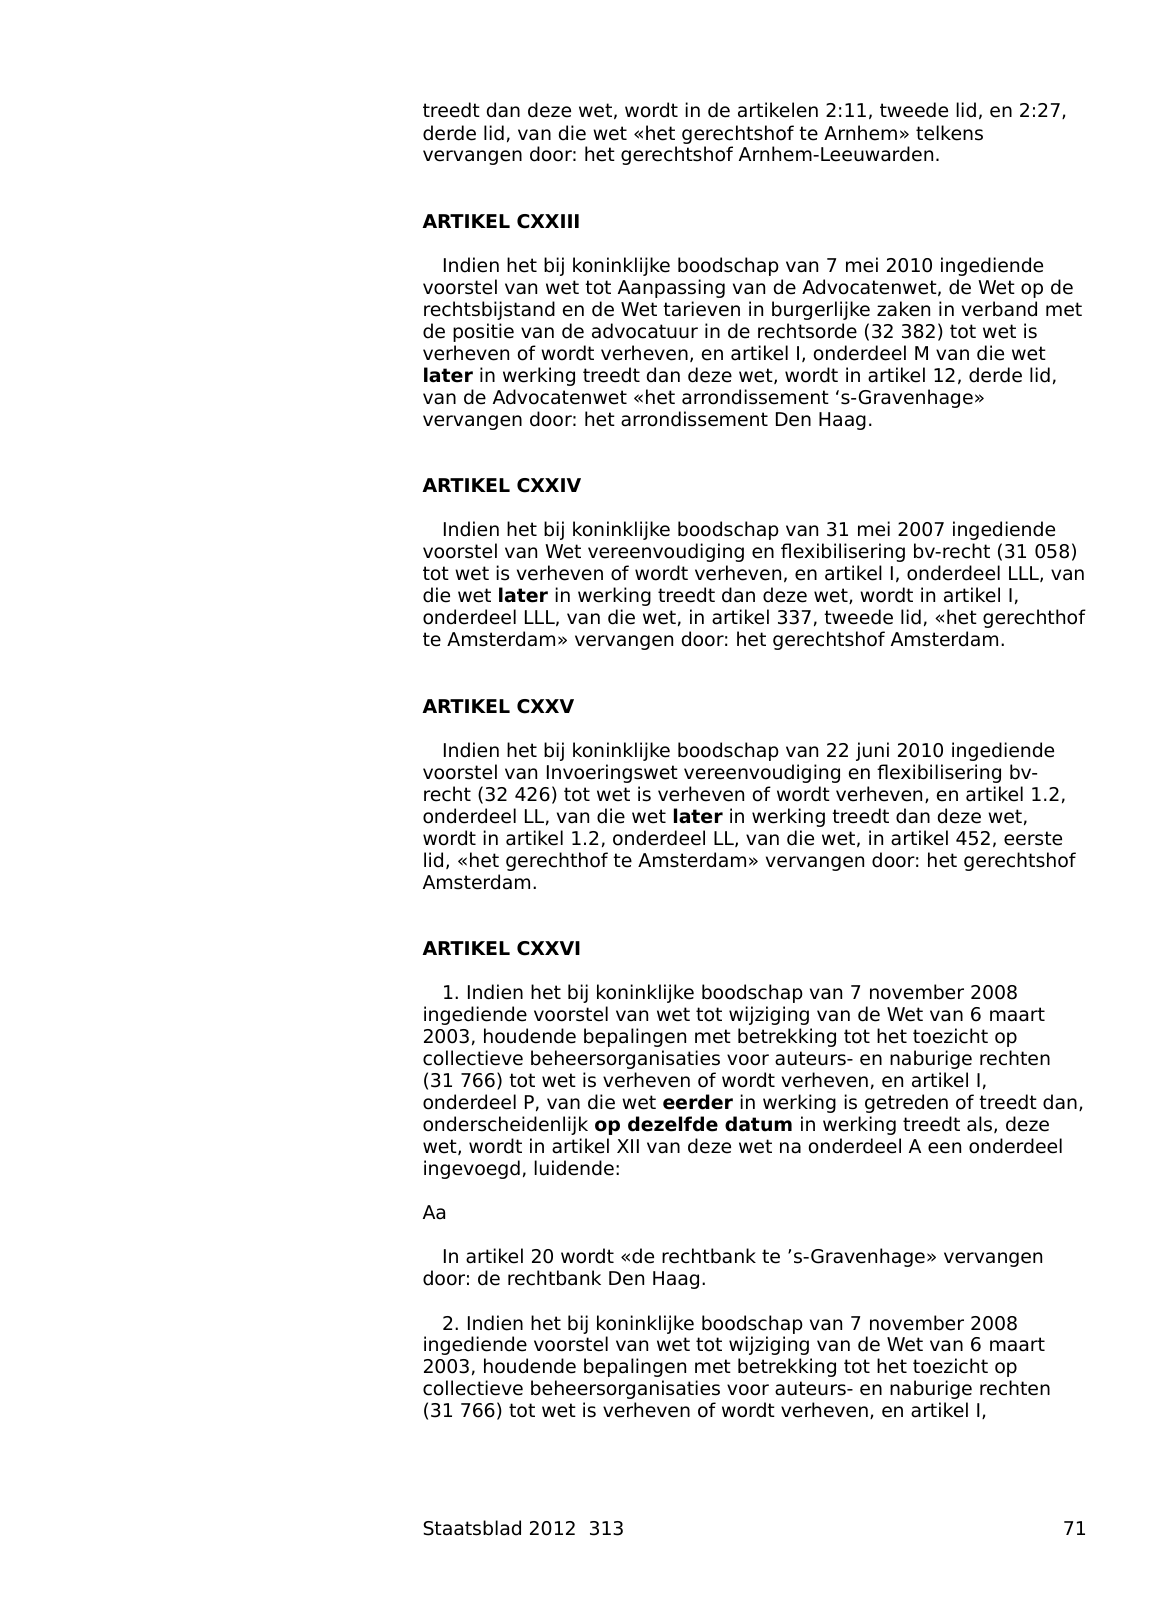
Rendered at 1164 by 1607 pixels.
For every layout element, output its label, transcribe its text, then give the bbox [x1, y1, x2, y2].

text Indien het bij koninklijke boodschap van 22 juni 2010 ingediende voorstel van Invoeringswet vereenvoudiging en flexibilisering bv-recht (32 426) tot wet is verheven of wordt verheven, en artikel 1.2, onderdeel LL, van die wet later in werking treedt dan deze wet, wordt in artikel 1.2, onderdeel LL, van die wet, in artikel 452, eerste lid, «het gerechthof te Amsterdam» vervangen door: het gerechtshof Amsterdam. [422, 740, 1087, 893]
subtitle ARTIKEL CXXV [422, 696, 1087, 717]
text treedt dan deze wet, wordt in de artikelen 2:11, tweede lid, en 2:27, derde lid, van die wet «het gerechtshof te Arnhem» telkens vervangen door: het gerechtshof Arnhem-Leeuwarden. [422, 100, 1087, 166]
text In artikel 20 wordt «de rechtbank te ’s-Gravenhage» vervangen door: de rechtbank Den Haag. [422, 1246, 1087, 1290]
subtitle ARTIKEL CXXIV [422, 475, 1087, 497]
text Aa [422, 1202, 1087, 1224]
subtitle ARTIKEL CXXIII [422, 211, 1087, 233]
text 1. Indien het bij koninklijke boodschap van 7 november 2008 ingediende voorstel van wet tot wijziging van de Wet van 6 maart 2003, houdende bepalingen met betrekking tot het toezicht op collectieve beheersorganisaties voor auteurs- en naburige rechten (31 766) tot wet is verheven of wordt verheven, en artikel I, onderdeel P, van die wet eerder in werking is getreden of treedt dan, onderscheidenlijk op dezelfde datum in werking treedt als, deze wet, wordt in artikel XII van deze wet na onderdeel A een onderdeel ingevoegd, luidende: [422, 982, 1087, 1180]
text Indien het bij koninklijke boodschap van 31 mei 2007 ingediende voorstel van Wet vereenvoudiging en flexibilisering bv-recht (31 058) tot wet is verheven of wordt verheven, en artikel I, onderdeel LLL, van die wet later in werking treedt dan deze wet, wordt in artikel I, onderdeel LLL, van die wet, in artikel 337, tweede lid, «het gerechthof te Amsterdam» vervangen door: het gerechtshof Amsterdam. [422, 519, 1087, 651]
subtitle ARTIKEL CXXVI [422, 938, 1087, 960]
text 2. Indien het bij koninklijke boodschap van 7 november 2008 ingediende voorstel van wet tot wijziging van de Wet van 6 maart 2003, houdende bepalingen met betrekking tot het toezicht op collectieve beheersorganisaties voor auteurs- en naburige rechten (31 766) tot wet is verheven of wordt verheven, en artikel I, [422, 1312, 1087, 1422]
text Indien het bij koninklijke boodschap van 7 mei 2010 ingediende voorstel van wet tot Aanpassing van de Advocatenwet, de Wet op de rechtsbijstand en de Wet tarieven in burgerlijke zaken in verband met de positie van de advocatuur in de rechtsorde (32 382) tot wet is verheven of wordt verheven, en artikel I, onderdeel M van die wet later in werking treedt dan deze wet, wordt in artikel 12, derde lid, van de Advocatenwet «het arrondissement ‘s-Gravenhage» vervangen door: het arrondissement Den Haag. [422, 255, 1087, 431]
